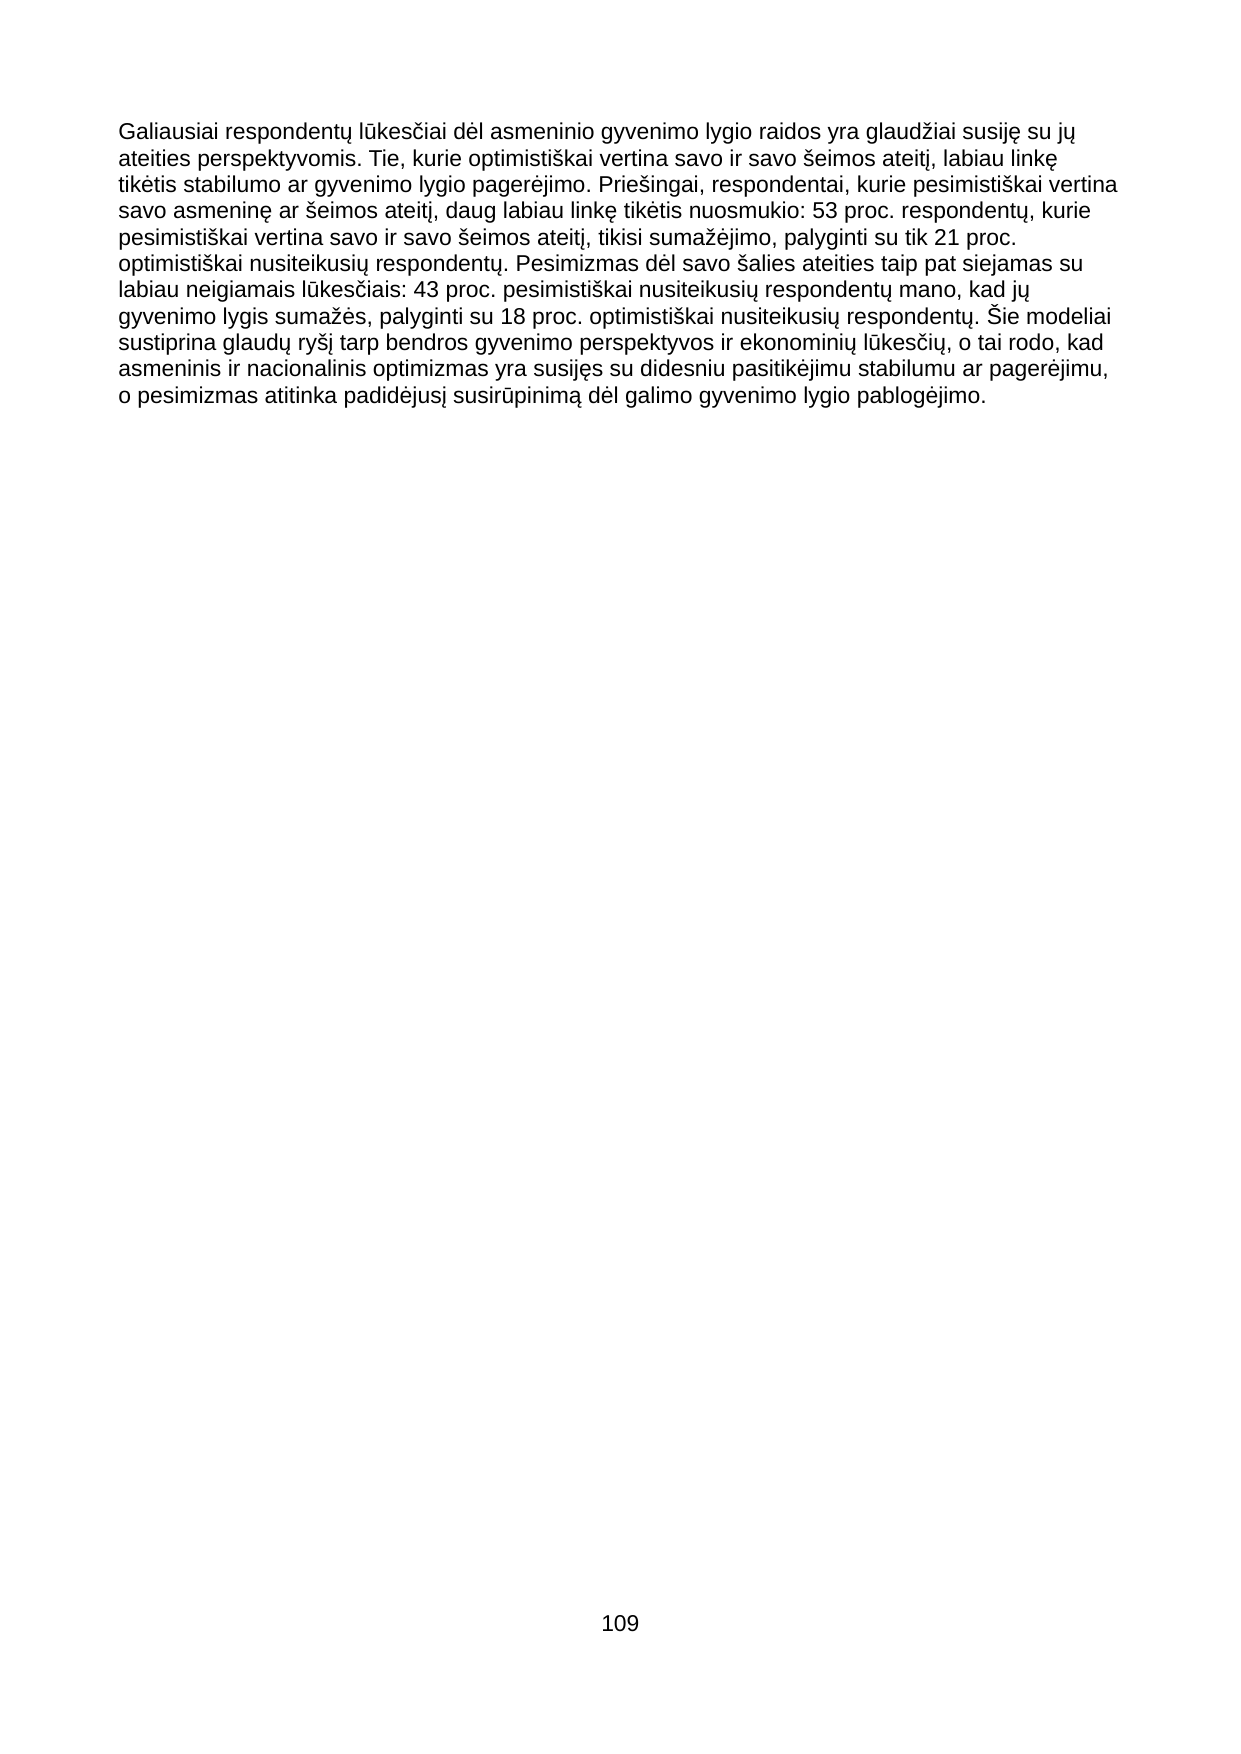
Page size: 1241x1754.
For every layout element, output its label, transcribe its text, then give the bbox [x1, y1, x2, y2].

text Galiausiai respondentų lūkesčiai dėl asmeninio gyvenimo lygio raidos yra glaudžiai susiję su jų ateities perspektyvomis. Tie, kurie optimistiškai vertina savo ir savo šeimos ateitį, labiau linkę tikėtis stabilumo ar gyvenimo lygio pagerėjimo. Priešingai, respondentai, kurie pesimistiškai vertina savo asmeninę ar šeimos ateitį, daug labiau linkę tikėtis nuosmukio: 53 proc. respondentų, kurie pesimistiškai vertina savo ir savo šeimos ateitį, tikisi sumažėjimo, palyginti su tik 21 proc. optimistiškai nusiteikusių respondentų. Pesimizmas dėl savo šalies ateities taip pat siejamas su labiau neigiamais lūkesčiais: 43 proc. pesimistiškai nusiteikusių respondentų mano, kad jų gyvenimo lygis sumažės, palyginti su 18 proc. optimistiškai nusiteikusių respondentų. Šie modeliai sustiprina glaudų ryšį tarp bendros gyvenimo perspektyvos ir ekonominių lūkesčių, o tai rodo, kad asmeninis ir nacionalinis optimizmas yra susijęs su didesniu pasitikėjimu stabilumu ar pagerėjimu, o pesimizmas atitinka padidėjusį susirūpinimą dėl galimo gyvenimo lygio pablogėjimo. [118, 118, 1122, 408]
